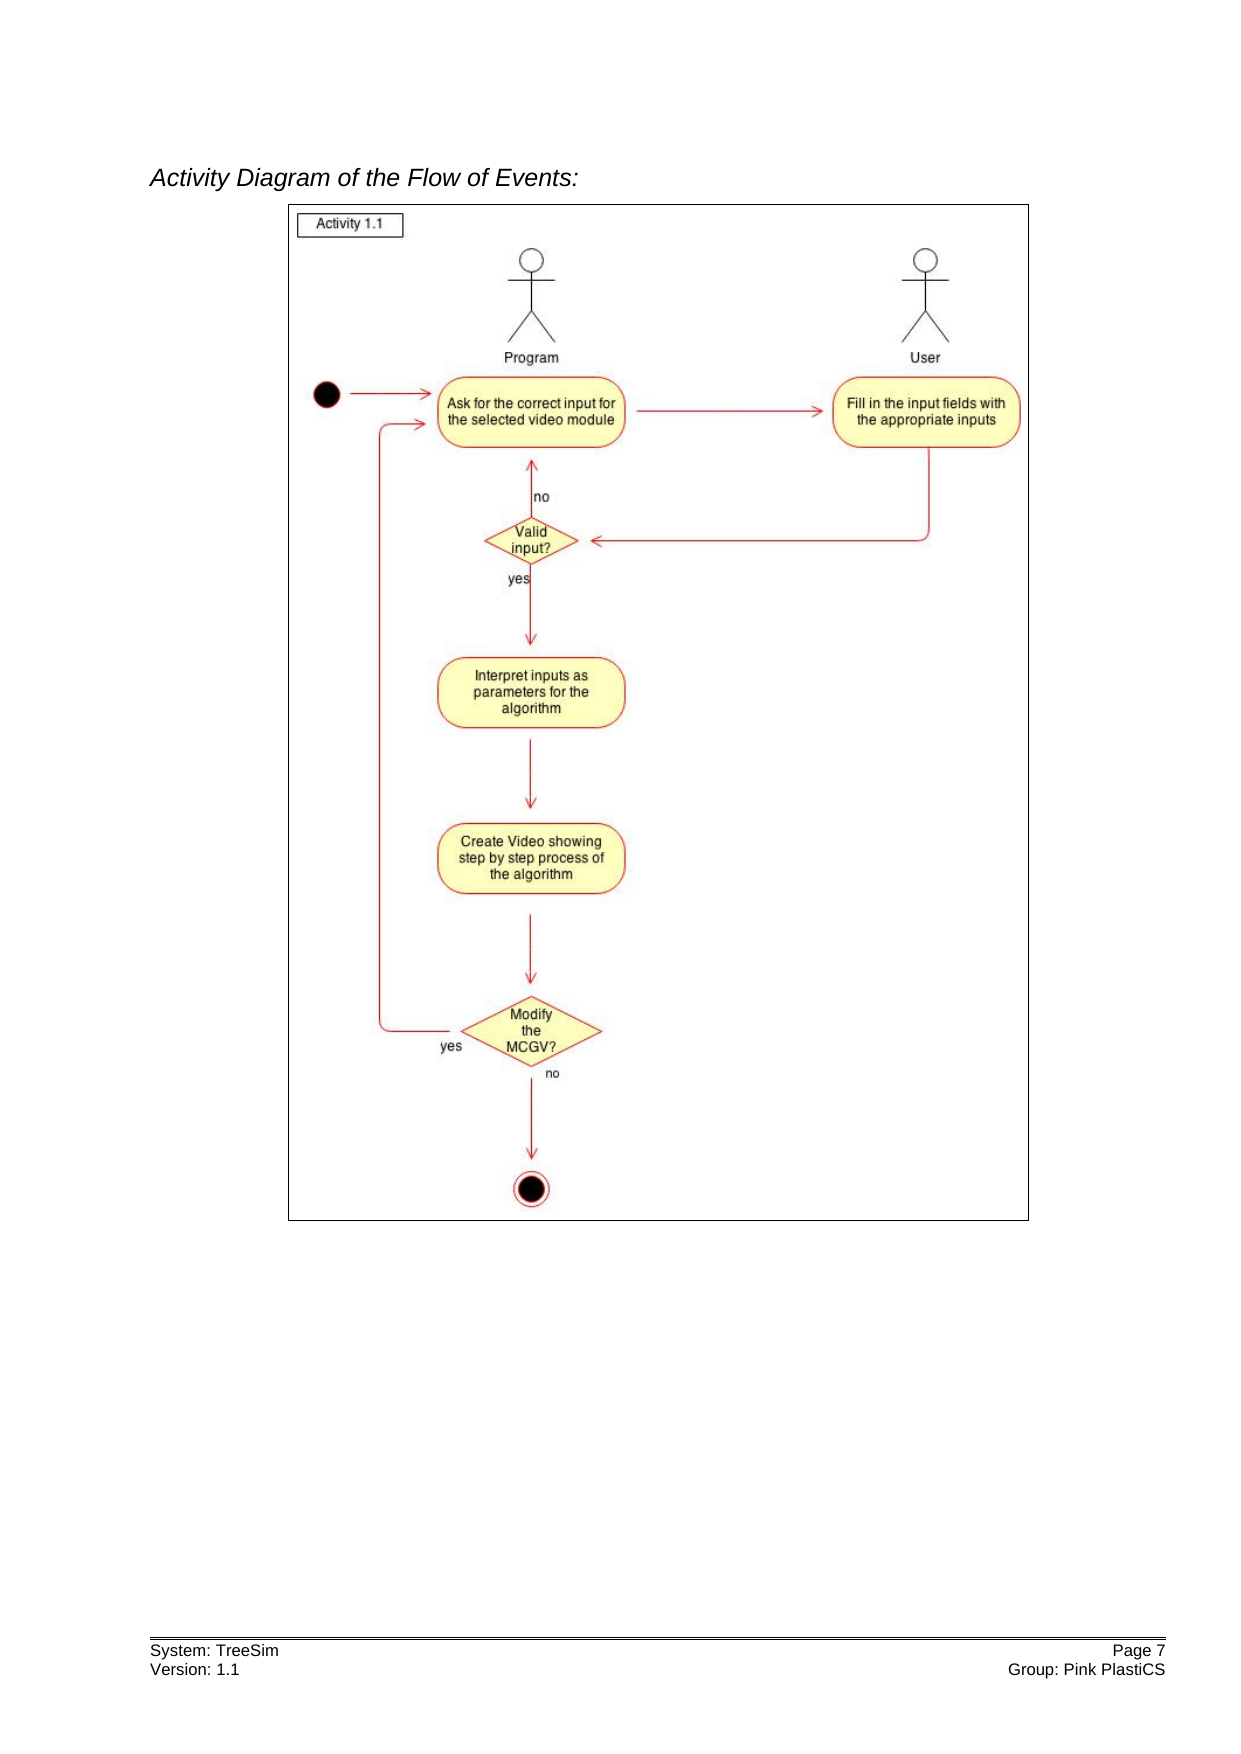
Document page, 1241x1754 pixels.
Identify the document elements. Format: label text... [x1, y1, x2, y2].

text Activity Diagram of the Flow of Events: [150, 164, 1166, 192]
picture [296, 212, 1022, 1212]
